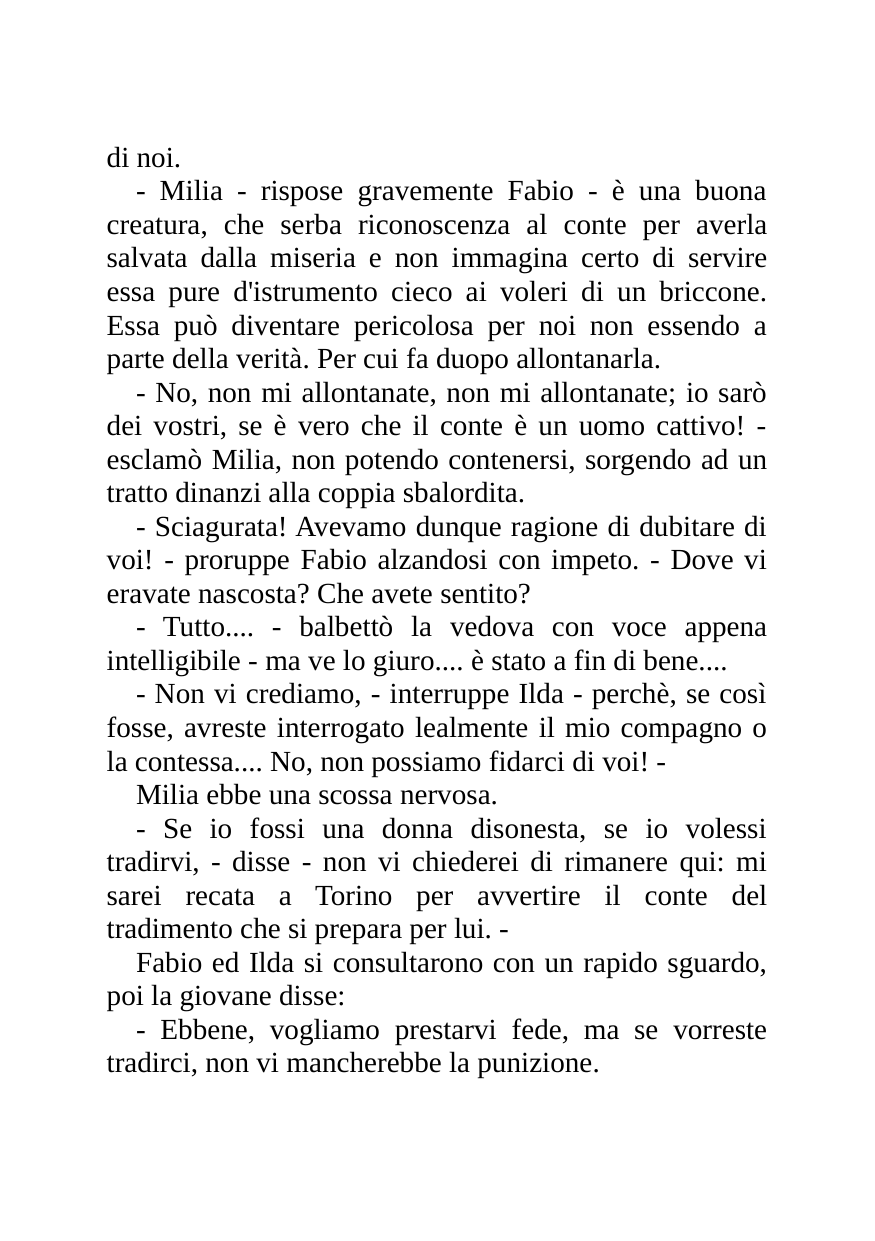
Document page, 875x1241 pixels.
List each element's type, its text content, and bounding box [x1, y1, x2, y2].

text - Ebbene, vogliamo prestarvi fede, ma se vorreste tradirci, non vi mancherebbe la punizione. [106, 1012, 768, 1079]
text - Sciagurata! Avevamo dunque ragione di dubitare di voi! - proruppe Fabio alzandosi con impeto. - Dove vi eravate nascosta? Che avete sentito? [106, 509, 768, 609]
text - Milia - rispose gravemente Fabio - è una buona creatura, che serba riconoscenza al conte per averla salvata dalla miseria e non immagina certo di servire essa pure d'istrumento cieco ai voleri di un briccone. Essa può diventare pericolosa per noi non essendo a parte della verità. Per cui fa duopo allontanarla. [106, 173, 768, 375]
text - No, non mi allontanate, non mi allontanate; io sarò dei vostri, se è vero che il conte è un uomo cattivo! - esclamò Milia, non potendo contenersi, sorgendo ad un tratto dinanzi alla coppia sbalordita. [106, 375, 768, 509]
text - Non vi crediamo, - interruppe Ilda - perchè, se così fosse, avreste interrogato lealmente il mio compagno o la contessa.... No, non possiamo fidarci di voi! - [106, 677, 768, 777]
text di noi. [106, 140, 768, 173]
text - Se io fossi una donna disonesta, se io volessi tradirvi, - disse - non vi chiederei di rimanere qui: mi sarei recata a Torino per avvertire il conte del tradimento che si prepara per lui. - [106, 811, 768, 945]
text Fabio ed Ilda si consultarono con un rapido sguardo, poi la giovane disse: [106, 945, 768, 1012]
text Milia ebbe una scossa nervosa. [106, 777, 768, 811]
text - Tutto.... - balbettò la vedova con voce appena intelligibile - ma ve lo giuro.... è stato a fin di bene.... [106, 609, 768, 677]
